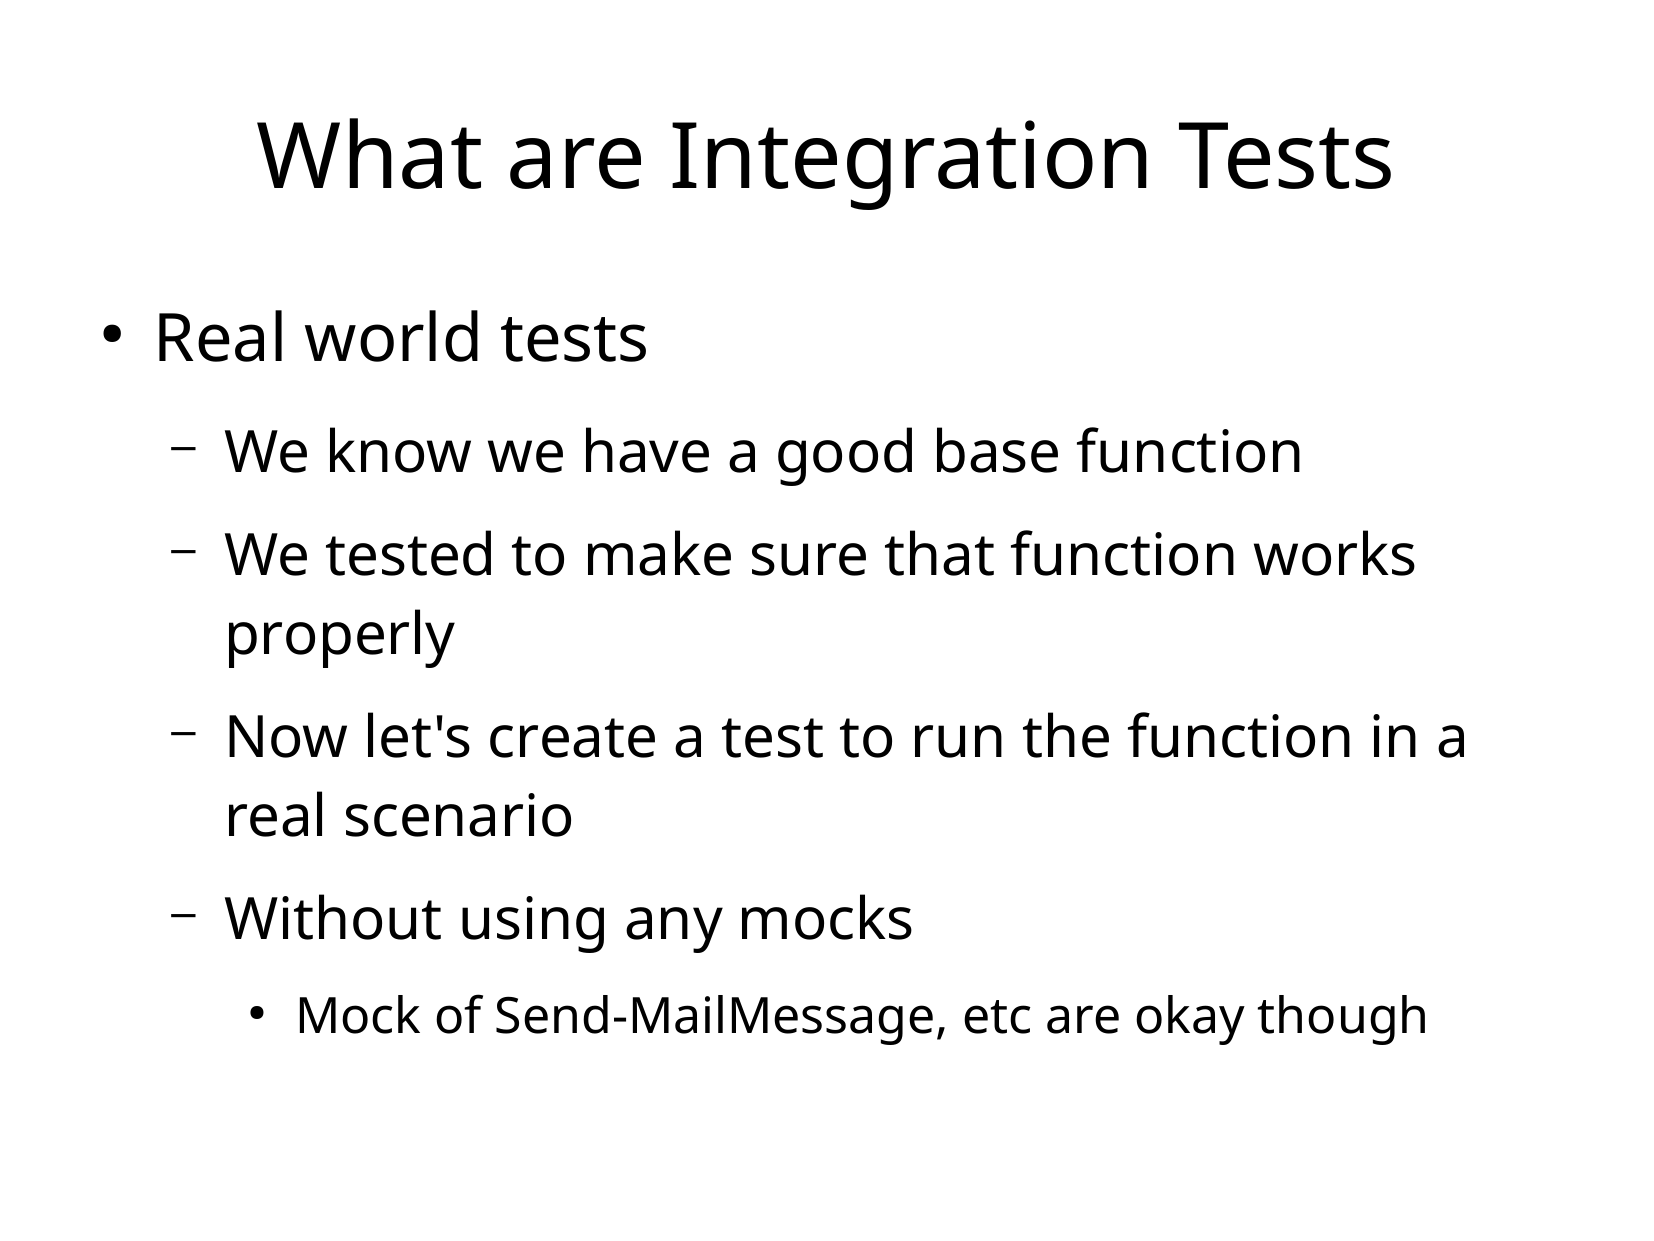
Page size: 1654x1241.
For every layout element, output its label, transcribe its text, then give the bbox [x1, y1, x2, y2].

title What are Integration Tests [82, 49, 1571, 257]
list Real world tests We know we have a good base function We tested to make sure that function works properly Now let's create a test to run the function in a real scenario Without using any mocks Mock of Send-MailMessage, etc are okay though [82, 290, 1571, 1109]
